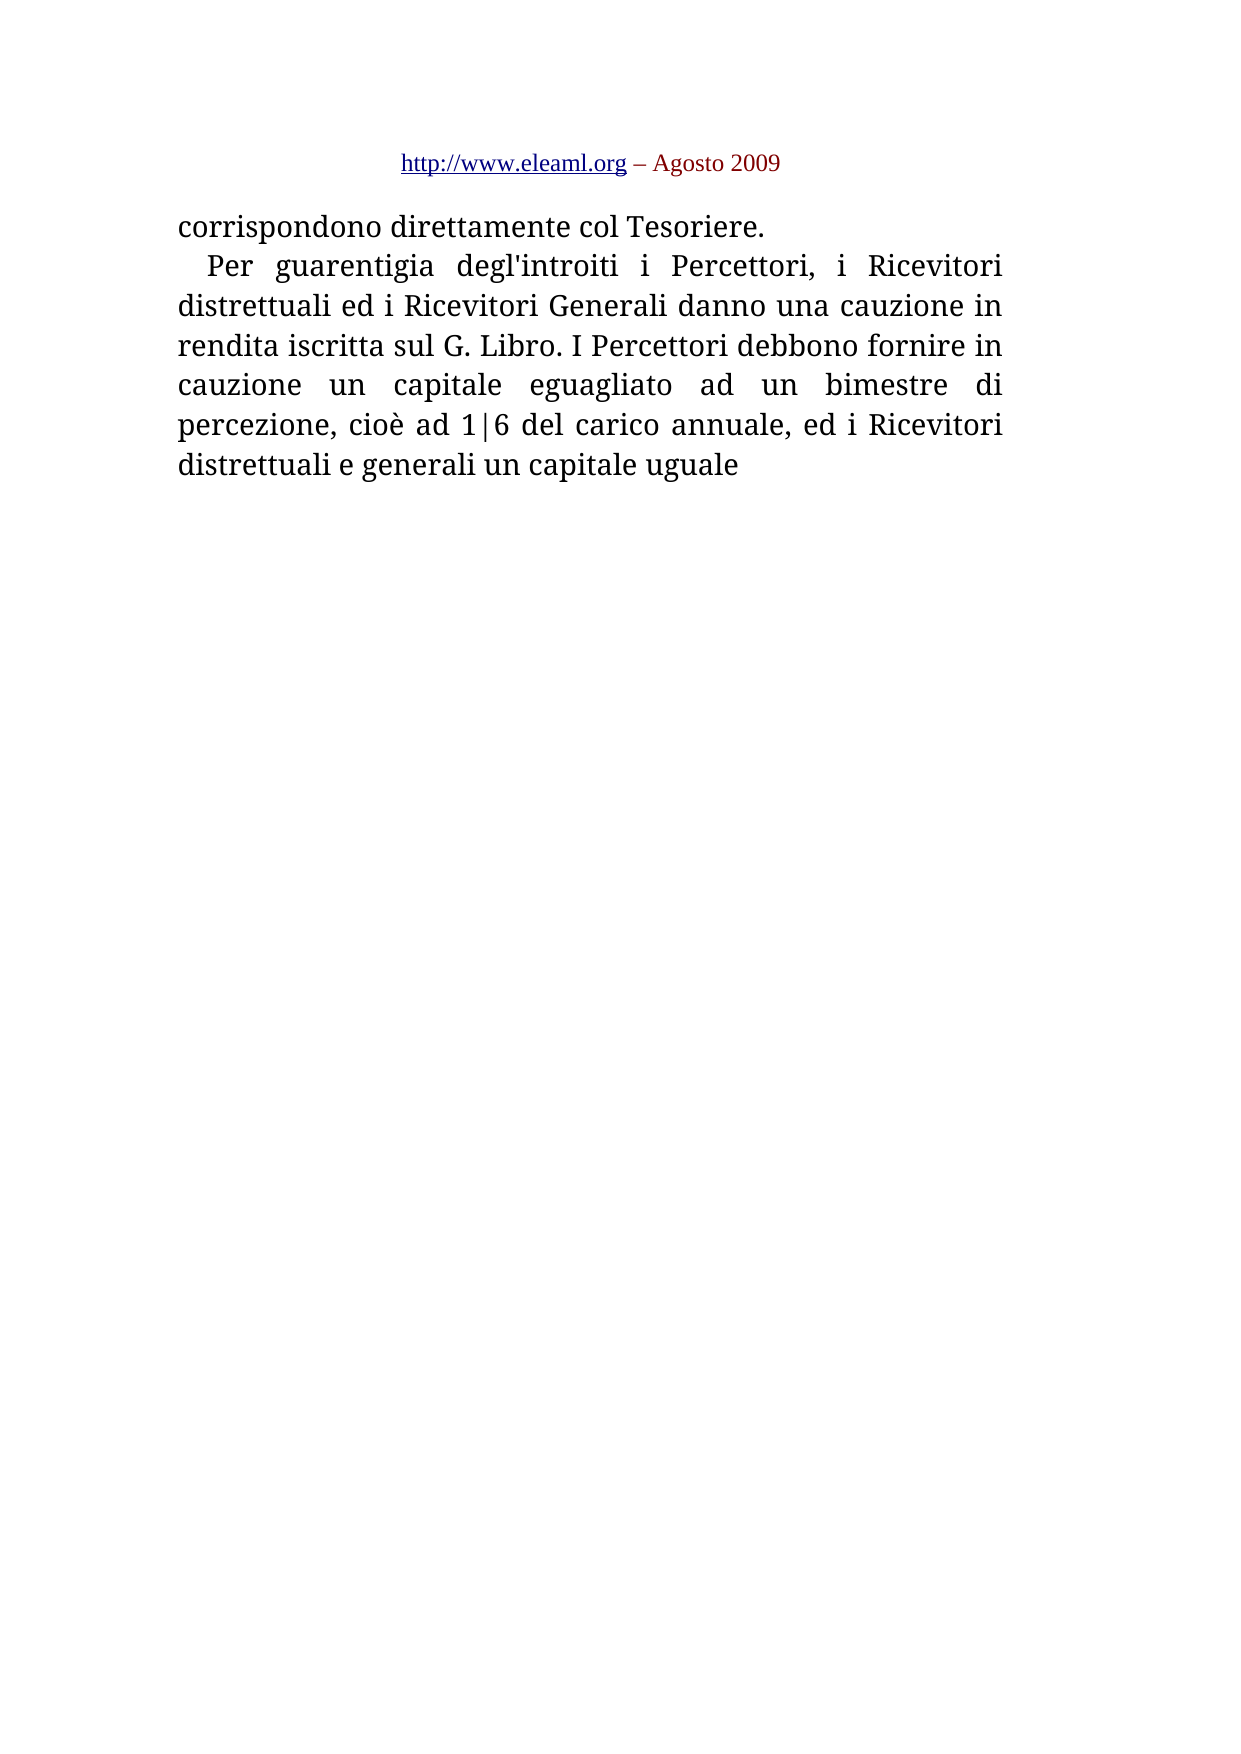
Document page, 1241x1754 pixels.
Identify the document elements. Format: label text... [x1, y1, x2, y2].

text Per guarentigia degl'introiti i Percettori, i Ricevitori distrettuali ed i Ricevitori Generali danno una cauzione in rendita iscritta sul G. Libro. I Percettori debbono fornire in cauzione un capitale eguagliato ad un bimestre di percezione, cioè ad 1|6 del carico annuale, ed i Ricevitori distrettuali e generali un capitale uguale [177, 246, 1004, 484]
text corrispondono direttamente col Tesoriere. [177, 206, 1004, 246]
